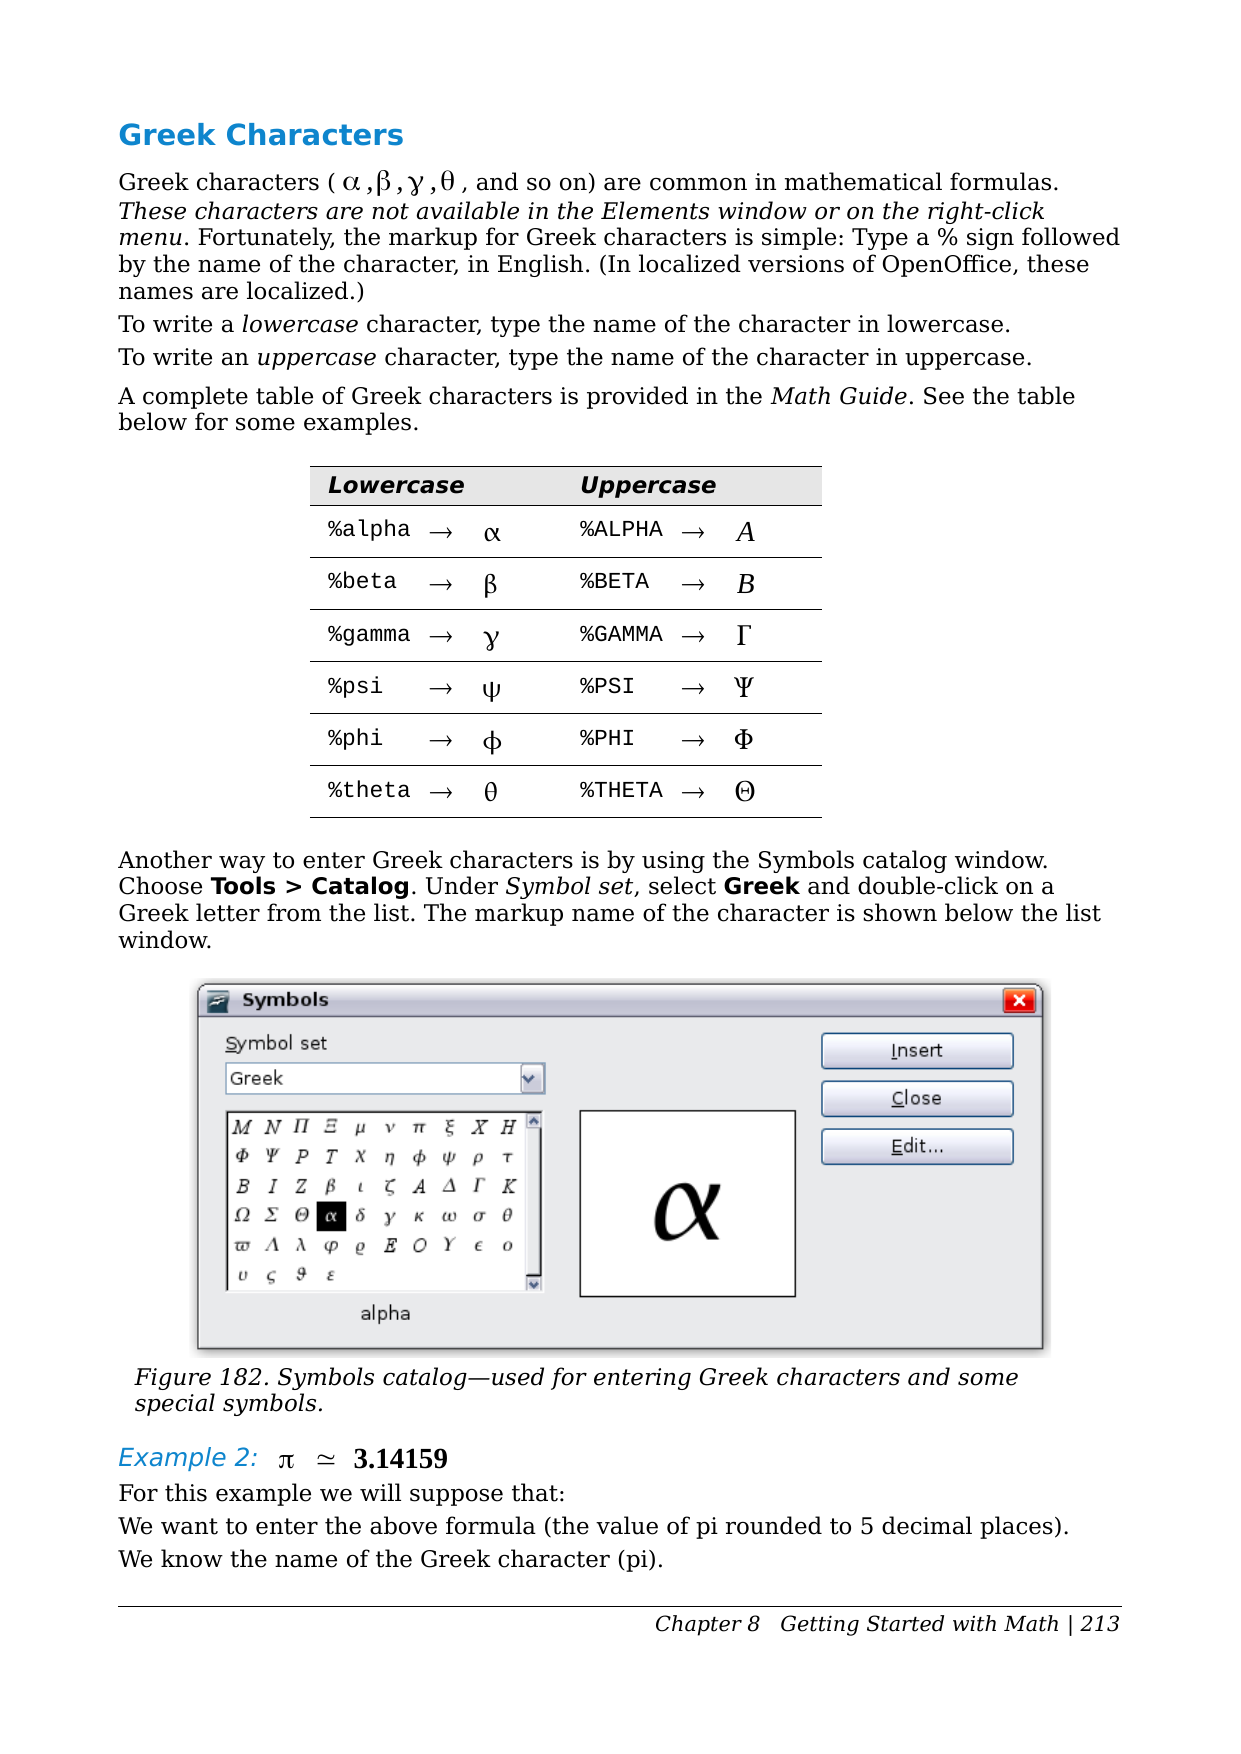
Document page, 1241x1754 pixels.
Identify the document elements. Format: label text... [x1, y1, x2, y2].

table_header Lowercase [310, 467, 562, 505]
picture [189, 978, 1052, 1358]
table_cell %theta [310, 766, 562, 817]
table_cell %alpha [310, 506, 562, 557]
table_cell %BETA [562, 558, 822, 609]
text A complete table of Greek characters is provided in the Math Guide. See the table below for some examples. [118, 383, 1122, 436]
table_cell %phi [310, 714, 562, 765]
table_cell %beta [310, 558, 562, 609]
list To write an uppercase character, type the name of the character in uppercase. [118, 344, 1122, 371]
list Greek characters (, and so on) are common in mathematical formulas. These characters are not available in the Elements window or on the right-click menu. Fortunately, the markup for Greek characters is simple: Type a % sign followed by the name of the character, in English. (In localized versions of OpenOffice, these names are localized.) [118, 164, 1122, 304]
table_cell %psi [310, 662, 562, 713]
subtitle Greek Characters [118, 118, 1122, 152]
list We know the name of the Greek character (pi). [118, 1546, 1122, 1573]
table_cell %PSI [562, 662, 822, 713]
table_cell %THETA [562, 766, 822, 817]
list For this example we will suppose that: [118, 1480, 1122, 1507]
list To write a lowercase character, type the name of the character in lowercase. [118, 311, 1122, 338]
subtitle Example 2: [118, 1441, 1122, 1474]
text Another way to enter Greek characters is by using the Symbols catalog window. Choose Tools > Catalog. Under Symbol set, select Greek and double-click on a Greek letter from the list. The markup name of the character is shown below the list window. [118, 847, 1122, 953]
table_cell %GAMMA [562, 610, 822, 661]
table_cell %PHI [562, 714, 822, 765]
list We want to enter the above formula (the value of pi rounded to 5 decimal places). [118, 1513, 1122, 1540]
table_cell %gamma [310, 610, 562, 661]
table_header Uppercase [562, 467, 822, 505]
table_cell %ALPHA [562, 506, 822, 557]
text Figure 182. Symbols catalog—used for entering Greek characters and some special symbols. [134, 1364, 1106, 1417]
